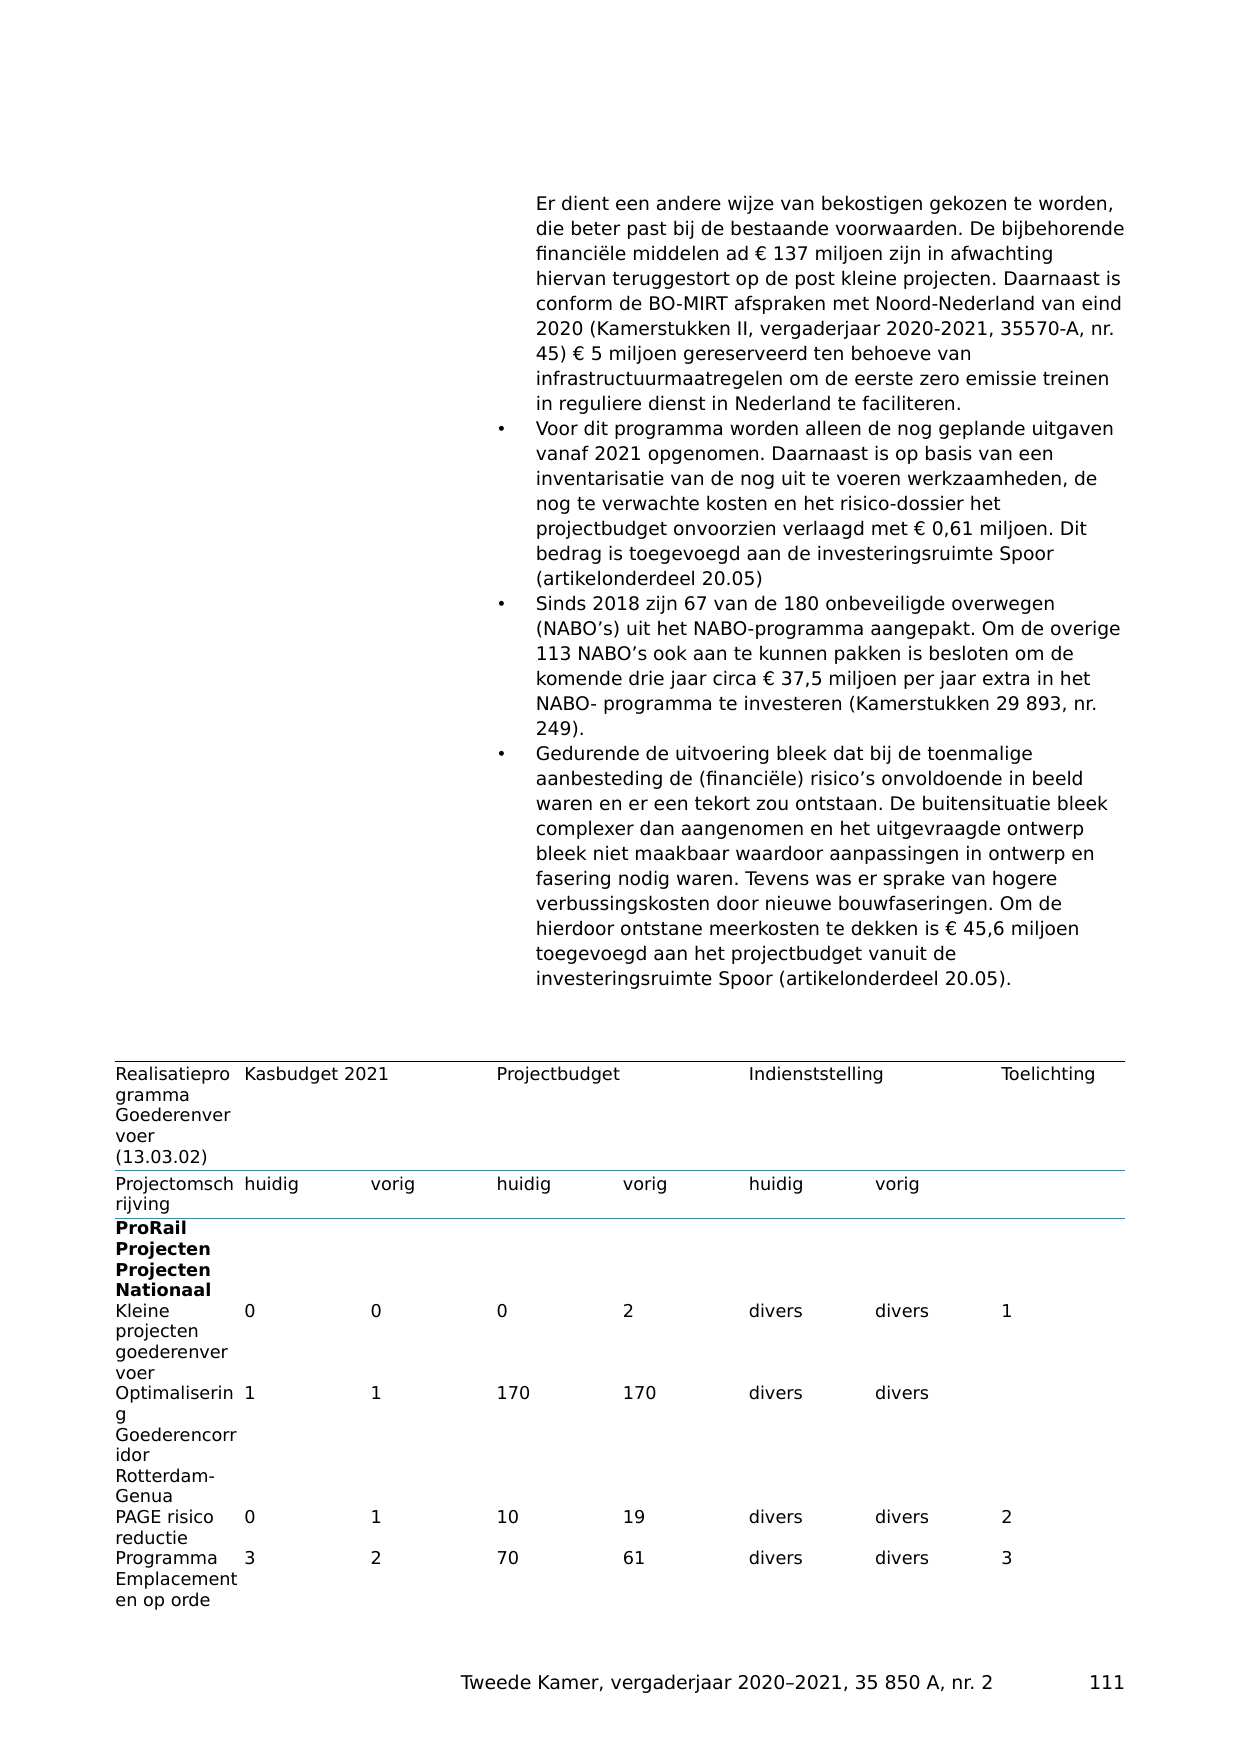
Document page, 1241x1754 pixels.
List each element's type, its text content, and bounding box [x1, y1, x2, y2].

table_cell 1 [241, 1383, 367, 1507]
table_cell vorig [620, 1171, 746, 1218]
table_cell [241, 1260, 367, 1301]
table_cell 1 [368, 1507, 493, 1548]
table_cell 3 [241, 1548, 367, 1610]
table_cell 2 [620, 1301, 746, 1383]
table_cell [620, 1260, 746, 1301]
table_cell Kleine projecten goederenvervoer [115, 1301, 241, 1383]
table_cell Programma Emplacementen op orde [115, 1548, 241, 1610]
table_cell [998, 1171, 1125, 1218]
table_cell divers [746, 1507, 872, 1548]
table_cell [998, 1219, 1125, 1259]
table_cell 3 [998, 1548, 1125, 1610]
table_cell 170 [494, 1383, 620, 1507]
table_cell Realisatieprogramma Goederenvervoer (13.03.02) [115, 1062, 241, 1170]
table_cell [998, 1260, 1125, 1301]
table_cell [998, 1383, 1125, 1507]
table_cell [746, 1219, 872, 1259]
table_cell 19 [620, 1507, 746, 1548]
table_cell divers [746, 1301, 872, 1383]
table_header Tabel 23 Projectoverzicht 13.03.02: Realisatieprogramma Spoorwegen goederenvervoer (bedragen x € 1 mln.) [115, 1013, 1125, 1061]
table_cell vorig [368, 1171, 493, 1218]
table_cell Projectbudget [494, 1062, 746, 1170]
table_cell divers [872, 1507, 998, 1548]
table_cell divers [872, 1301, 998, 1383]
list Sinds 2018 zijn 67 van de 180 onbeveiligde overwegen (NABO’s) uit het NABO-programma aangepakt. Om de overige 113 NABO’s ook aan te kunnen pakken is besloten om de komende drie jaar circa € 37,5 miljoen per jaar extra in het NABO- programma te investeren (Kamerstukken 29 893, nr. 249). [498, 591, 1125, 741]
table_cell [746, 1260, 872, 1301]
table_cell divers [872, 1548, 998, 1610]
table_cell divers [872, 1383, 998, 1507]
table_cell [494, 1260, 620, 1301]
table_cell huidig [746, 1171, 872, 1218]
table_cell 0 [368, 1301, 493, 1383]
table_cell ProRail Projecten [115, 1219, 241, 1259]
table_cell Indienststelling [746, 1062, 998, 1170]
table_cell 0 [241, 1507, 367, 1548]
table_cell [368, 1219, 493, 1259]
table_cell Kasbudget 2021 [241, 1062, 493, 1170]
table_cell Projecten Nationaal [115, 1260, 241, 1301]
table_cell 1 [998, 1301, 1125, 1383]
table_cell [872, 1219, 998, 1259]
table_cell PAGE risico reductie [115, 1507, 241, 1548]
table_cell divers [746, 1383, 872, 1507]
table_cell [494, 1219, 620, 1259]
table_cell divers [746, 1548, 872, 1610]
table_cell 2 [998, 1507, 1125, 1548]
list Gedurende de uitvoering bleek dat bij de toenmalige aanbesteding de (financiële) risico’s onvoldoende in beeld waren en er een tekort zou ontstaan. De buitensituatie bleek complexer dan aangenomen en het uitgevraagde ontwerp bleek niet maakbaar waardoor aanpassingen in ontwerp en fasering nodig waren. Tevens was er sprake van hogere verbussingskosten door nieuwe bouwfaseringen. Om de hierdoor ontstane meerkosten te dekken is € 45,6 miljoen toegevoegd aan het projectbudget vanuit de investeringsruimte Spoor (artikelonderdeel 20.05). [498, 741, 1125, 991]
table_cell 2 [368, 1548, 493, 1610]
table_cell 10 [494, 1507, 620, 1548]
table_cell 170 [620, 1383, 746, 1507]
table_cell [872, 1260, 998, 1301]
table_cell Projectomschrijving [115, 1171, 241, 1218]
table_cell 0 [241, 1301, 367, 1383]
table_cell 1 [368, 1383, 493, 1507]
table_cell Toelichting [998, 1062, 1125, 1170]
table_cell vorig [872, 1171, 998, 1218]
table_cell Optimalisering Goederencorridor Rotterdam-Genua [115, 1383, 241, 1507]
table_cell huidig [241, 1171, 367, 1218]
list Voor dit programma worden alleen de nog geplande uitgaven vanaf 2021 opgenomen. Daarnaast is op basis van een inventarisatie van de nog uit te voeren werkzaamheden, de nog te verwachte kosten en het risico-dossier het projectbudget onvoorzien verlaagd met € 0,61 miljoen. Dit bedrag is toegevoegd aan de investeringsruimte Spoor (artikelonderdeel 20.05) [498, 416, 1125, 591]
table_cell [241, 1219, 367, 1259]
table_cell huidig [494, 1171, 620, 1218]
table_cell [620, 1219, 746, 1259]
table_cell 61 [620, 1548, 746, 1610]
list Er dient een andere wijze van bekostigen gekozen te worden, die beter past bij de bestaande voorwaarden. De bijbehorende financiële middelen ad € 137 miljoen zijn in afwachting hiervan teruggestort op de post kleine projecten. Daarnaast is conform de BO-MIRT afspraken met Noord-Nederland van eind 2020 (Kamerstukken II, vergaderjaar 2020-2021, 35570-A, nr. 45) € 5 miljoen gereserveerd ten behoeve van infrastructuurmaatregelen om de eerste zero emissie treinen in reguliere dienst in Nederland te faciliteren. [498, 191, 1125, 416]
table_cell 70 [494, 1548, 620, 1610]
table_cell [368, 1260, 493, 1301]
table_cell 0 [494, 1301, 620, 1383]
